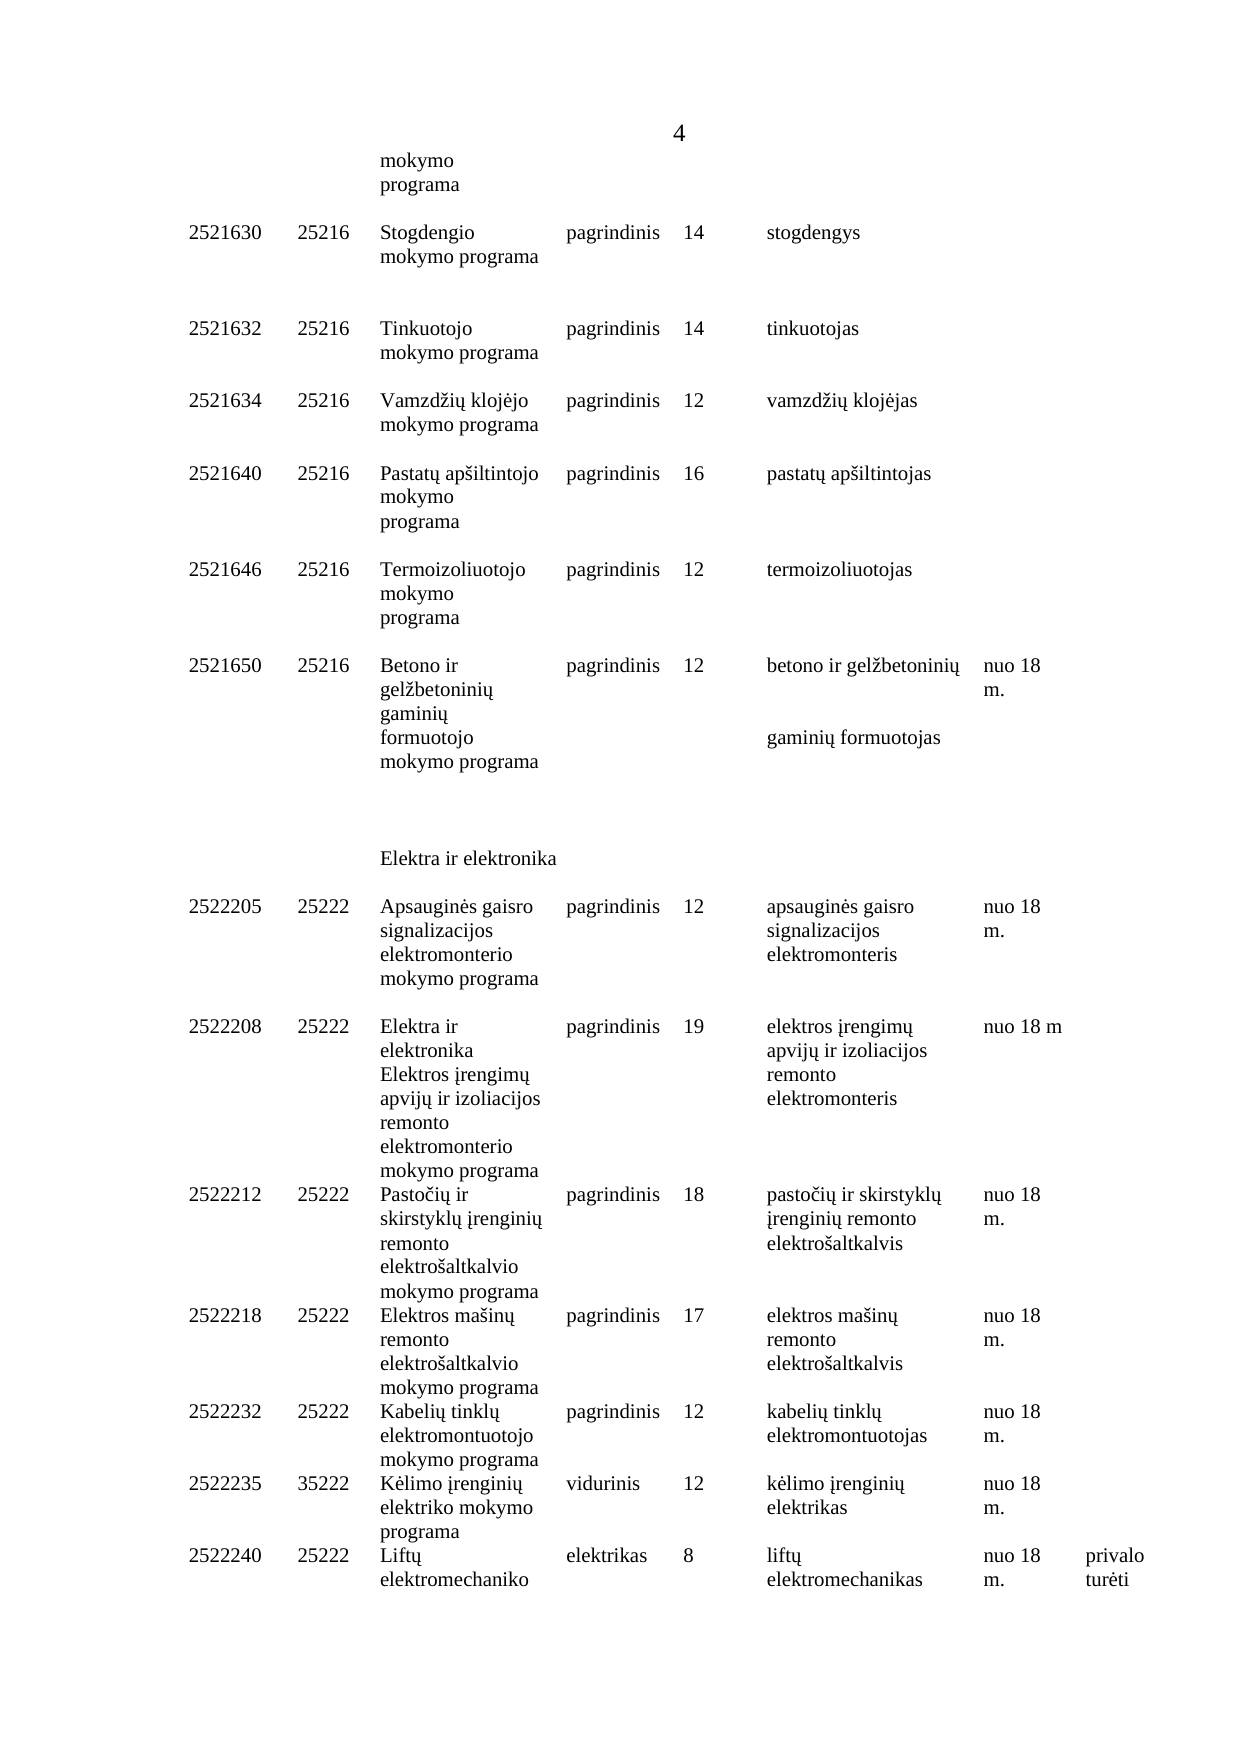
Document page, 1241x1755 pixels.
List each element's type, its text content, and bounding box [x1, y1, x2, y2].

table_cell [1176, 196, 1186, 220]
table_cell liftų elektromechanikas [755, 1543, 972, 1591]
table_cell 35222 [286, 1471, 368, 1543]
table_cell Liftų elektromechaniko [369, 1543, 555, 1591]
table_cell [972, 196, 1074, 220]
table_cell [1074, 436, 1176, 460]
table_cell [286, 533, 368, 557]
table_cell [972, 942, 1074, 966]
table_cell [1176, 148, 1186, 172]
table_cell [672, 773, 755, 797]
table_cell pagrindinis [555, 1303, 672, 1399]
table_cell Betono ir gelžbetoninių gaminių [369, 653, 555, 725]
table_cell [972, 773, 1074, 797]
table_cell [177, 629, 286, 653]
table_cell [369, 364, 555, 388]
table_cell nuo 18 m. [972, 1182, 1074, 1303]
table_cell [755, 412, 972, 436]
table_cell 12 [672, 653, 755, 725]
table_cell [555, 605, 672, 629]
table_cell [177, 509, 286, 533]
table_cell [1176, 942, 1186, 966]
table_cell [286, 990, 368, 1014]
table_cell [1074, 653, 1176, 725]
table_cell [1176, 557, 1186, 605]
table_cell [286, 966, 368, 990]
table_cell pastočių ir skirstyklų įrenginių remonto elektrošaltkalvis [755, 1182, 972, 1303]
table_cell [1074, 533, 1176, 557]
table_cell [672, 196, 755, 220]
table_cell [755, 773, 972, 797]
table_cell [1074, 821, 1176, 845]
table_cell 17 [672, 1303, 755, 1399]
table_cell [369, 773, 555, 797]
table_cell elektrikas [555, 1543, 672, 1591]
table_cell [755, 533, 972, 557]
table_cell [755, 870, 972, 893]
table_cell stogdengys [755, 220, 972, 268]
table_cell [286, 605, 368, 629]
table_cell [286, 797, 368, 821]
table_cell kėlimo įrenginių elektrikas [755, 1471, 972, 1543]
table_cell [972, 990, 1074, 1014]
table_cell [369, 629, 555, 653]
table_cell formuotojo mokymo programa [369, 725, 555, 773]
table_cell [286, 773, 368, 797]
table_cell Apsauginės gaisro signalizacijos [369, 894, 555, 942]
table_cell [755, 629, 972, 653]
table_cell [286, 845, 368, 869]
table_cell [1176, 605, 1186, 629]
table_cell apsauginės gaisro signalizacijos [755, 894, 972, 942]
table_cell 2521634 [177, 388, 286, 412]
table_cell [177, 533, 286, 557]
table_cell [286, 364, 368, 388]
table_cell [286, 725, 368, 773]
table_cell [177, 942, 286, 966]
table_cell [177, 990, 286, 1014]
table_cell [1186, 629, 1204, 653]
table_cell [1186, 460, 1204, 508]
table_cell [672, 821, 755, 845]
table_cell [1186, 412, 1204, 436]
table_cell [672, 533, 755, 557]
table_cell [1186, 1014, 1204, 1182]
table_cell pagrindinis [555, 557, 672, 605]
table_cell 2521640 [177, 460, 286, 508]
table_cell [755, 821, 972, 845]
table_cell 25222 [286, 894, 368, 942]
table_cell [1176, 966, 1186, 990]
table_cell [972, 172, 1074, 196]
table_cell pastatų apšiltintojas [755, 460, 972, 508]
table_cell 2522218 [177, 1303, 286, 1399]
table_cell [972, 966, 1074, 990]
table_cell [1074, 990, 1176, 1014]
table_cell [755, 797, 972, 821]
table_cell tinkuotojas [755, 316, 972, 364]
table_cell [1176, 653, 1186, 725]
table_cell [1186, 364, 1204, 388]
table_cell gaminių formuotojas [755, 725, 972, 773]
table_cell 25216 [286, 388, 368, 412]
table_cell 12 [672, 894, 755, 942]
table_cell [1176, 773, 1186, 797]
table_cell [755, 268, 972, 292]
table_cell [1186, 388, 1204, 412]
table_cell [1186, 557, 1204, 605]
table_cell privalo turėti [1074, 1543, 1176, 1591]
table_cell [1074, 388, 1176, 412]
table_cell [1176, 220, 1186, 244]
table_cell nuo 18 m. [972, 1303, 1074, 1399]
table_cell [286, 292, 368, 316]
table_cell [1176, 316, 1186, 364]
table_cell [555, 629, 672, 653]
table_cell [1176, 460, 1186, 508]
table_cell elektros mašinų remonto elektrošaltkalvis [755, 1303, 972, 1399]
table_cell [755, 509, 972, 533]
table_cell [755, 172, 972, 196]
table_cell pagrindinis [555, 316, 672, 364]
table_cell [1176, 1471, 1186, 1543]
table_cell [1074, 316, 1176, 364]
table_cell [672, 436, 755, 460]
table_cell [177, 797, 286, 821]
table_cell [177, 870, 286, 893]
table_cell [672, 268, 755, 292]
table_cell nuo 18 m [972, 1014, 1074, 1182]
table_cell [1186, 1303, 1204, 1399]
table_cell [177, 292, 286, 316]
table_cell [1074, 966, 1176, 990]
table_cell [672, 797, 755, 821]
table_cell [555, 268, 672, 292]
table_cell [1186, 894, 1204, 942]
table_cell [286, 870, 368, 893]
table_cell [755, 364, 972, 388]
table_cell Pastočių ir skirstyklų įrenginių remonto elektrošaltkalvio mokymo programa [369, 1182, 555, 1303]
table_cell [1176, 629, 1186, 653]
table_cell [555, 436, 672, 460]
table_cell pagrindinis [555, 460, 672, 508]
table_cell [1176, 894, 1186, 942]
table_cell [672, 870, 755, 893]
table_cell 2522235 [177, 1471, 286, 1543]
table_cell Elektros mašinų remonto elektrošaltkalvio mokymo programa [369, 1303, 555, 1399]
table_cell [755, 605, 972, 629]
table_cell [286, 196, 368, 220]
table_cell [672, 148, 755, 172]
table_cell [1186, 244, 1204, 268]
table_cell [972, 292, 1074, 316]
table_cell [1074, 172, 1176, 196]
table_cell [1186, 509, 1204, 533]
table_cell [972, 220, 1074, 244]
table_cell pagrindinis [555, 653, 672, 725]
table_cell [755, 436, 972, 460]
table_cell [555, 821, 672, 845]
table_cell [1186, 942, 1204, 966]
table_cell [972, 436, 1074, 460]
table_cell [972, 388, 1074, 412]
table_cell [1176, 1182, 1186, 1303]
table_cell elektromonteris [755, 942, 972, 966]
table_cell vamzdžių klojėjas [755, 388, 972, 412]
table_cell [972, 797, 1074, 821]
table_cell [369, 821, 555, 845]
table_cell Kėlimo įrenginių elektriko mokymo programa [369, 1471, 555, 1543]
table_cell pagrindinis [555, 388, 672, 412]
table_cell [972, 316, 1074, 364]
table_cell programa [369, 509, 555, 533]
table_cell [972, 148, 1074, 172]
table_cell [1186, 436, 1204, 460]
table_cell [177, 436, 286, 460]
table_cell nuo 18 m. [972, 1399, 1074, 1471]
table_cell [672, 942, 755, 966]
table_cell [1186, 653, 1204, 725]
table_cell 25222 [286, 1399, 368, 1471]
table_cell 25216 [286, 653, 368, 725]
table_cell [177, 845, 286, 869]
table_cell [1186, 725, 1204, 773]
table_cell [1186, 966, 1204, 990]
table_cell [177, 605, 286, 629]
table_cell [286, 942, 368, 966]
table_cell [672, 364, 755, 388]
table_cell Elektra ir elektronika [369, 845, 972, 869]
table_cell [1074, 725, 1176, 773]
table_cell [1074, 244, 1176, 268]
table_cell [1074, 845, 1176, 869]
table_cell [1186, 172, 1204, 196]
table_cell 2522208 [177, 1014, 286, 1182]
table_cell vidurinis [555, 1471, 672, 1543]
table_cell mokymo programa [369, 966, 555, 990]
table_cell [177, 172, 286, 196]
table_cell [1074, 605, 1176, 629]
table_cell 2521632 [177, 316, 286, 364]
table_cell Elektra ir elektronika Elektros įrengimų apvijų ir izoliacijos remonto elektromonterio mokymo programa [369, 1014, 555, 1182]
table_cell [1074, 1014, 1176, 1182]
table_cell [555, 148, 672, 172]
table_cell 19 [672, 1014, 755, 1182]
table_cell [1186, 797, 1204, 821]
table_cell 12 [672, 1399, 755, 1471]
table_cell [672, 172, 755, 196]
table_cell [555, 364, 672, 388]
table_cell [1186, 773, 1204, 797]
table_cell [1176, 292, 1186, 316]
table_cell [369, 436, 555, 460]
table_cell 2522240 [177, 1543, 286, 1591]
table_cell [286, 629, 368, 653]
table_cell Kabelių tinklų elektromontuotojo mokymo programa [369, 1399, 555, 1471]
table_cell [286, 268, 368, 292]
table_cell [286, 821, 368, 845]
table_cell [1186, 990, 1204, 1014]
table_cell [1186, 220, 1204, 244]
table_cell [555, 292, 672, 316]
table_cell [755, 196, 972, 220]
table_cell nuo 18 m. [972, 1471, 1074, 1543]
table_cell Tinkuotojo mokymo programa [369, 316, 555, 364]
table_cell [369, 196, 555, 220]
table_cell [1176, 172, 1186, 196]
table_cell Vamzdžių klojėjo mokymo programa [369, 388, 555, 436]
table_cell [1186, 316, 1204, 364]
table_cell 25222 [286, 1303, 368, 1399]
table_cell 12 [672, 388, 755, 412]
table_cell [972, 870, 1074, 893]
table_cell [177, 148, 286, 172]
table_cell [972, 364, 1074, 388]
table_cell [1074, 509, 1176, 533]
table_cell [177, 725, 286, 773]
table_cell 2521650 [177, 653, 286, 725]
table_cell [672, 966, 755, 990]
table_cell [1186, 605, 1204, 629]
table_cell 2522205 [177, 894, 286, 942]
table_cell [1176, 1399, 1186, 1471]
table_cell [1074, 292, 1176, 316]
table_cell [1176, 845, 1186, 869]
table_cell [177, 244, 286, 268]
table_cell [1074, 773, 1176, 797]
table_cell [1074, 1182, 1176, 1303]
table_cell [672, 244, 755, 268]
table_cell [177, 268, 286, 292]
table_cell [972, 533, 1074, 557]
table_cell [672, 292, 755, 316]
table_cell [672, 412, 755, 436]
table_cell [286, 509, 368, 533]
table_cell [1074, 364, 1176, 388]
table_cell [555, 797, 672, 821]
table_cell nuo 18 m. [972, 894, 1074, 942]
table_cell [1186, 1543, 1204, 1591]
table_cell [1186, 533, 1204, 557]
table_cell [1074, 196, 1176, 220]
table_cell [1186, 1182, 1204, 1303]
table_cell [369, 533, 555, 557]
table_cell [1074, 1471, 1176, 1543]
table_cell elektromonterio [369, 942, 555, 966]
table_cell 25222 [286, 1182, 368, 1303]
table_cell [369, 870, 555, 893]
table_cell pagrindinis [555, 894, 672, 942]
table_cell Pastatų apšiltintojo mokymo [369, 460, 555, 508]
table_cell [369, 797, 555, 821]
table_cell [1176, 436, 1186, 460]
table_cell 25222 [286, 1014, 368, 1182]
table_cell [1074, 220, 1176, 244]
table_cell [755, 292, 972, 316]
table_cell 14 [672, 316, 755, 364]
table_cell [1176, 412, 1186, 436]
table_cell [1074, 268, 1176, 292]
table_cell [1176, 1543, 1186, 1591]
table_cell [1176, 725, 1186, 773]
table_cell [1074, 797, 1176, 821]
table_cell [672, 629, 755, 653]
table_cell [1074, 942, 1176, 966]
table_cell [555, 412, 672, 436]
table_cell nuo 18 m. [972, 1543, 1074, 1591]
table_cell [555, 966, 672, 990]
table_cell [972, 268, 1074, 292]
table_cell [555, 533, 672, 557]
table_cell [555, 172, 672, 196]
table_cell [672, 725, 755, 773]
table_cell [1074, 148, 1176, 172]
table_cell [1074, 894, 1176, 942]
table_cell [1074, 870, 1176, 893]
table_cell kabelių tinklų elektromontuotojas [755, 1399, 972, 1471]
table_cell [1186, 196, 1204, 220]
table_cell 25216 [286, 316, 368, 364]
table_cell [555, 196, 672, 220]
table_cell 12 [672, 1471, 755, 1543]
table_cell [1176, 364, 1186, 388]
table_cell [972, 725, 1074, 773]
table_cell [555, 773, 672, 797]
table_cell [1176, 1014, 1186, 1182]
table_cell pagrindinis [555, 1014, 672, 1182]
table_cell [369, 292, 555, 316]
table_cell Termoizoliuotojo mokymo [369, 557, 555, 605]
table_cell [755, 990, 972, 1014]
table_cell [972, 509, 1074, 533]
table_cell betono ir gelžbetoninių [755, 653, 972, 725]
table_cell [555, 725, 672, 773]
table_cell 18 [672, 1182, 755, 1303]
table_cell [1074, 1399, 1176, 1471]
table_cell programa [369, 172, 555, 196]
table_cell [555, 509, 672, 533]
table_cell [1074, 1303, 1176, 1399]
table_cell 25216 [286, 460, 368, 508]
table_cell [1186, 268, 1204, 292]
table_cell [177, 821, 286, 845]
table_cell [1176, 509, 1186, 533]
table_cell [1186, 845, 1204, 869]
table_cell [1176, 244, 1186, 268]
table_cell [1176, 797, 1186, 821]
table_cell [286, 148, 368, 172]
table_cell pagrindinis [555, 1182, 672, 1303]
table_cell [1176, 388, 1186, 412]
table_cell [286, 436, 368, 460]
table_cell [972, 629, 1074, 653]
table_cell 2521646 [177, 557, 286, 605]
table_cell [177, 196, 286, 220]
table_cell [555, 990, 672, 1014]
table_cell [1176, 990, 1186, 1014]
table_cell [1186, 821, 1204, 845]
table_cell Stogdengio mokymo programa [369, 220, 555, 292]
table_cell 8 [672, 1543, 755, 1591]
table_cell [286, 412, 368, 436]
table_cell [1186, 292, 1204, 316]
table_cell pagrindinis [555, 1399, 672, 1471]
table_cell 25216 [286, 557, 368, 605]
table_cell nuo 18 m. [972, 653, 1074, 725]
table_cell pagrindinis [555, 220, 672, 244]
table_cell [286, 244, 368, 268]
table_cell [755, 966, 972, 990]
table_cell programa [369, 605, 555, 629]
table_cell [672, 509, 755, 533]
table_cell [286, 172, 368, 196]
table_cell [177, 412, 286, 436]
table_cell 16 [672, 460, 755, 508]
table_cell 25222 [286, 1543, 368, 1591]
table_cell [1186, 1399, 1204, 1471]
table_cell [555, 244, 672, 268]
table_cell [755, 148, 972, 172]
table_cell [177, 773, 286, 797]
table_cell [1074, 629, 1176, 653]
table_cell [177, 364, 286, 388]
table_cell 12 [672, 557, 755, 605]
table_cell [1176, 870, 1186, 893]
table_cell [555, 942, 672, 966]
table_cell [369, 990, 555, 1014]
table_cell [1176, 533, 1186, 557]
table_cell [1186, 1471, 1204, 1543]
table_cell [972, 244, 1074, 268]
table_cell [1176, 268, 1186, 292]
table_cell elektros įrengimų apvijų ir izoliacijos remonto elektromonteris [755, 1014, 972, 1182]
table_cell 14 [672, 220, 755, 244]
table_cell [1176, 821, 1186, 845]
table_cell [1186, 148, 1204, 172]
table_cell [972, 605, 1074, 629]
table_cell [672, 990, 755, 1014]
table_cell [1074, 557, 1176, 605]
table_cell [972, 557, 1074, 605]
table_cell [972, 460, 1074, 508]
table_cell [555, 870, 672, 893]
table_cell 2522212 [177, 1182, 286, 1303]
table_cell [1074, 460, 1176, 508]
table_cell termoizoliuotojas [755, 557, 972, 605]
table_cell 2521630 [177, 220, 286, 244]
table_cell mokymo [369, 148, 555, 172]
table_cell 25216 [286, 220, 368, 244]
table_cell [972, 412, 1074, 436]
table_cell [972, 845, 1074, 869]
table_cell [177, 966, 286, 990]
table_cell [1074, 412, 1176, 436]
table_cell [672, 605, 755, 629]
table_cell [1186, 870, 1204, 893]
table_cell 2522232 [177, 1399, 286, 1471]
table_cell [1176, 1303, 1186, 1399]
table_cell [972, 821, 1074, 845]
